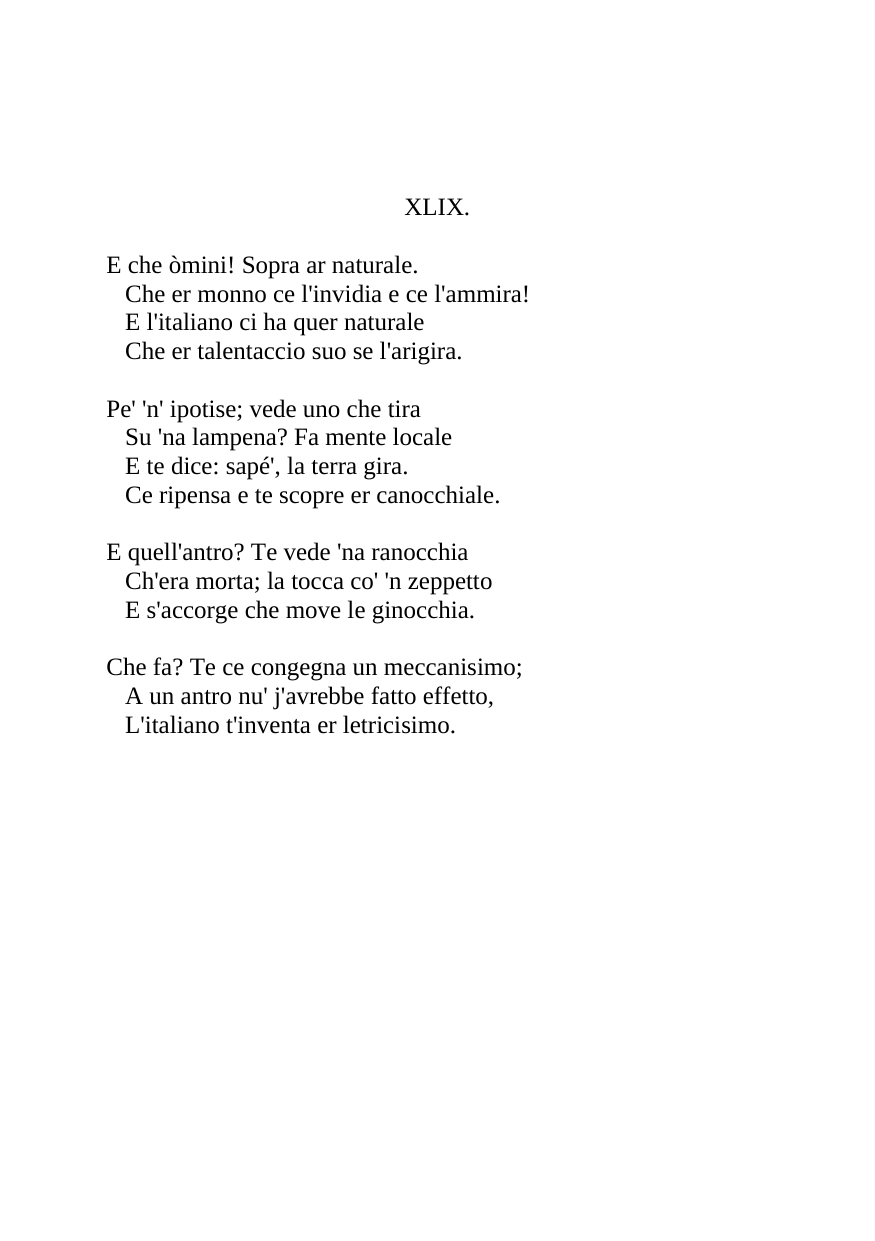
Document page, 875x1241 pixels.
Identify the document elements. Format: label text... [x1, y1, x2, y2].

text L'italiano t'inventa er letricisimo. [125, 710, 768, 739]
text Che fa? Te ce congegna un meccanisimo; [106, 652, 768, 681]
text XLIX. [106, 192, 768, 221]
text E quell'antro? Te vede 'na ranocchia [106, 537, 768, 566]
text Su 'na lampena? Fa mente locale [125, 422, 768, 451]
text Che er monno ce l'invidia e ce l'ammira! [125, 279, 768, 307]
text E s'accorge che move le ginocchia. [125, 595, 768, 624]
text Ce ripensa e te scopre er canocchiale. [125, 480, 768, 509]
text A un antro nu' j'avrebbe fatto effetto, [125, 681, 768, 710]
text Che er talentaccio suo se l'arigira. [125, 336, 768, 365]
text E che òmini! Sopra ar naturale. [106, 250, 768, 279]
text Pe' 'n' ipotise; vede uno che tira [106, 394, 768, 422]
text Ch'era morta; la tocca co' 'n zeppetto [125, 566, 768, 595]
text E l'italiano ci ha quer naturale [125, 307, 768, 336]
text E te dice: sapé', la terra gira. [125, 451, 768, 480]
